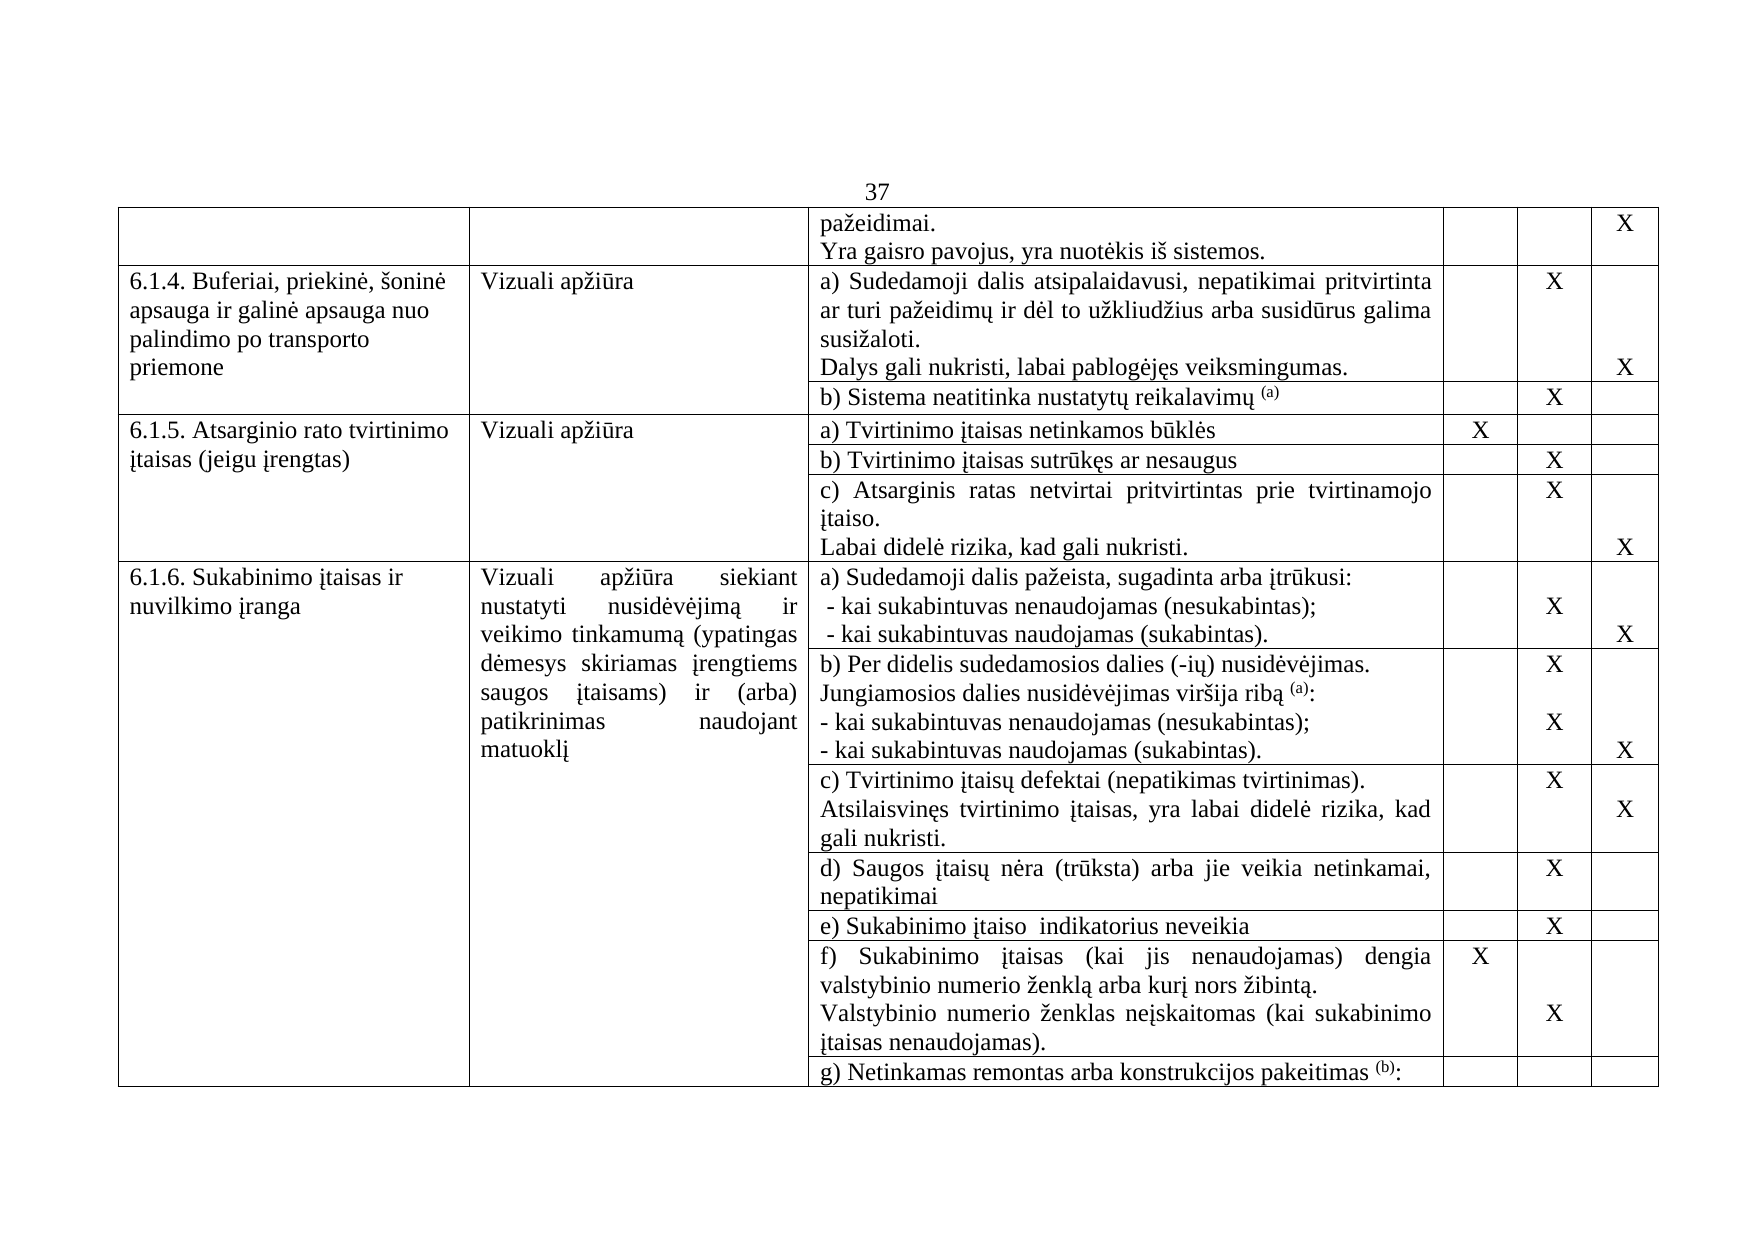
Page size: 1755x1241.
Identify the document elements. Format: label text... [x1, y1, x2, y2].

table_cell 6.1.6. Sukabinimo įtaisas ir nuvilkimo įranga [119, 562, 469, 1086]
table_cell b) Sistema neatitinka nustatytų reikalavimų (a) [809, 382, 1443, 414]
table_cell [1444, 382, 1517, 414]
table_cell Vizuali apžiūra [470, 266, 808, 414]
table_cell X [1444, 941, 1517, 1056]
table_cell [1444, 562, 1517, 648]
table_cell [1444, 911, 1517, 940]
table_cell [1444, 266, 1517, 381]
table_cell e) Sukabinimo įtaiso indikatorius neveikia [809, 911, 1443, 940]
table_cell a) Sudedamoji dalis pažeista, sugadinta arba įtrūkusi: - kai sukabintuvas nenaudojamas (nesukabintas); - kai sukabintuvas naudojamas (sukabintas). [809, 562, 1443, 648]
table_cell [470, 208, 808, 265]
table_cell 6.1.4. Buferiai, priekinė, šoninė apsauga ir galinė apsauga nuo palindimo po transporto priemone [119, 266, 469, 414]
table_cell [1444, 208, 1517, 265]
table_cell [1444, 765, 1517, 852]
table_cell X [1518, 765, 1591, 852]
table_cell [1592, 911, 1658, 940]
table_cell X [1592, 475, 1658, 561]
table_cell X [1518, 475, 1591, 561]
table_cell [1592, 445, 1658, 474]
table_cell b) Per didelis sudedamosios dalies (-ių) nusidėvėjimas. Jungiamosios dalies nusidėvėjimas viršija ribą (a): - kai sukabintuvas nenaudojamas (nesukabintas); - kai sukabintuvas naudojamas (sukabintas). [809, 649, 1443, 764]
table_cell d) Saugos įtaisų nėra (trūksta) arba jie veikia netinkamai, nepatikimai [809, 853, 1443, 910]
table_cell [1444, 649, 1517, 764]
table_cell c) Tvirtinimo įtaisų defektai (nepatikimas tvirtinimas). Atsilaisvinęs tvirtinimo įtaisas, yra labai didelė rizika, kad gali nukristi. [809, 765, 1443, 852]
table_cell [1518, 1057, 1591, 1086]
table_cell X [1592, 266, 1658, 381]
table_cell a) Tvirtinimo įtaisas netinkamos būklės [809, 415, 1443, 444]
table_cell [1592, 941, 1658, 1056]
table_cell a) Sudedamoji dalis atsipalaidavusi, nepatikimai pritvirtinta ar turi pažeidimų ir dėl to užkliudžius arba susidūrus galima susižaloti. Dalys gali nukristi, labai pablogėjęs veiksmingumas. [809, 266, 1443, 381]
table_cell [1444, 853, 1517, 910]
table_cell [119, 208, 469, 265]
table_cell X [1518, 266, 1591, 381]
table_cell c) Atsarginis ratas netvirtai pritvirtintas prie tvirtinamojo įtaiso. Labai didelė rizika, kad gali nukristi. [809, 475, 1443, 561]
table_cell g) Netinkamas remontas arba konstrukcijos pakeitimas (b): [809, 1057, 1443, 1086]
table_cell [1592, 853, 1658, 910]
table_cell [1592, 415, 1658, 444]
table_cell [1518, 415, 1591, 444]
table_cell [1444, 445, 1517, 474]
table_cell X [1444, 415, 1517, 444]
table_cell X [1518, 445, 1591, 474]
table_cell [1592, 382, 1658, 414]
table_cell 6.1.5. Atsarginio rato tvirtinimo įtaisas (jeigu įrengtas) [119, 415, 469, 561]
table_cell b) Tvirtinimo įtaisas sutrūkęs ar nesaugus [809, 445, 1443, 474]
table_cell pažeidimai. Yra gaisro pavojus, yra nuotėkis iš sistemos. [809, 208, 1443, 265]
table_cell X [1592, 765, 1658, 852]
table_cell X [1592, 649, 1658, 764]
table_cell [1592, 1057, 1658, 1086]
table_cell X [1592, 562, 1658, 648]
table_cell f) Sukabinimo įtaisas (kai jis nenaudojamas) dengia valstybinio numerio ženklą arba kurį nors žibintą. Valstybinio numerio ženklas neįskaitomas (kai sukabinimo įtaisas nenaudojamas). [809, 941, 1443, 1056]
table_cell X [1518, 382, 1591, 414]
table_cell X [1518, 853, 1591, 910]
table_cell [1444, 475, 1517, 561]
table_cell X [1592, 208, 1658, 265]
table_cell Vizuali apžiūra [470, 415, 808, 561]
table_cell [1444, 1057, 1517, 1086]
table_cell X X [1518, 649, 1591, 764]
table_cell X [1518, 911, 1591, 940]
table_cell X [1518, 562, 1591, 648]
table_cell [1518, 208, 1591, 265]
table_cell X [1518, 941, 1591, 1056]
table_cell Vizuali apžiūra siekiant nustatyti nusidėvėjimą ir veikimo tinkamumą (ypatingas dėmesys skiriamas įrengtiems saugos įtaisams) ir (arba) patikrinimas naudojant matuoklį [470, 562, 808, 1086]
